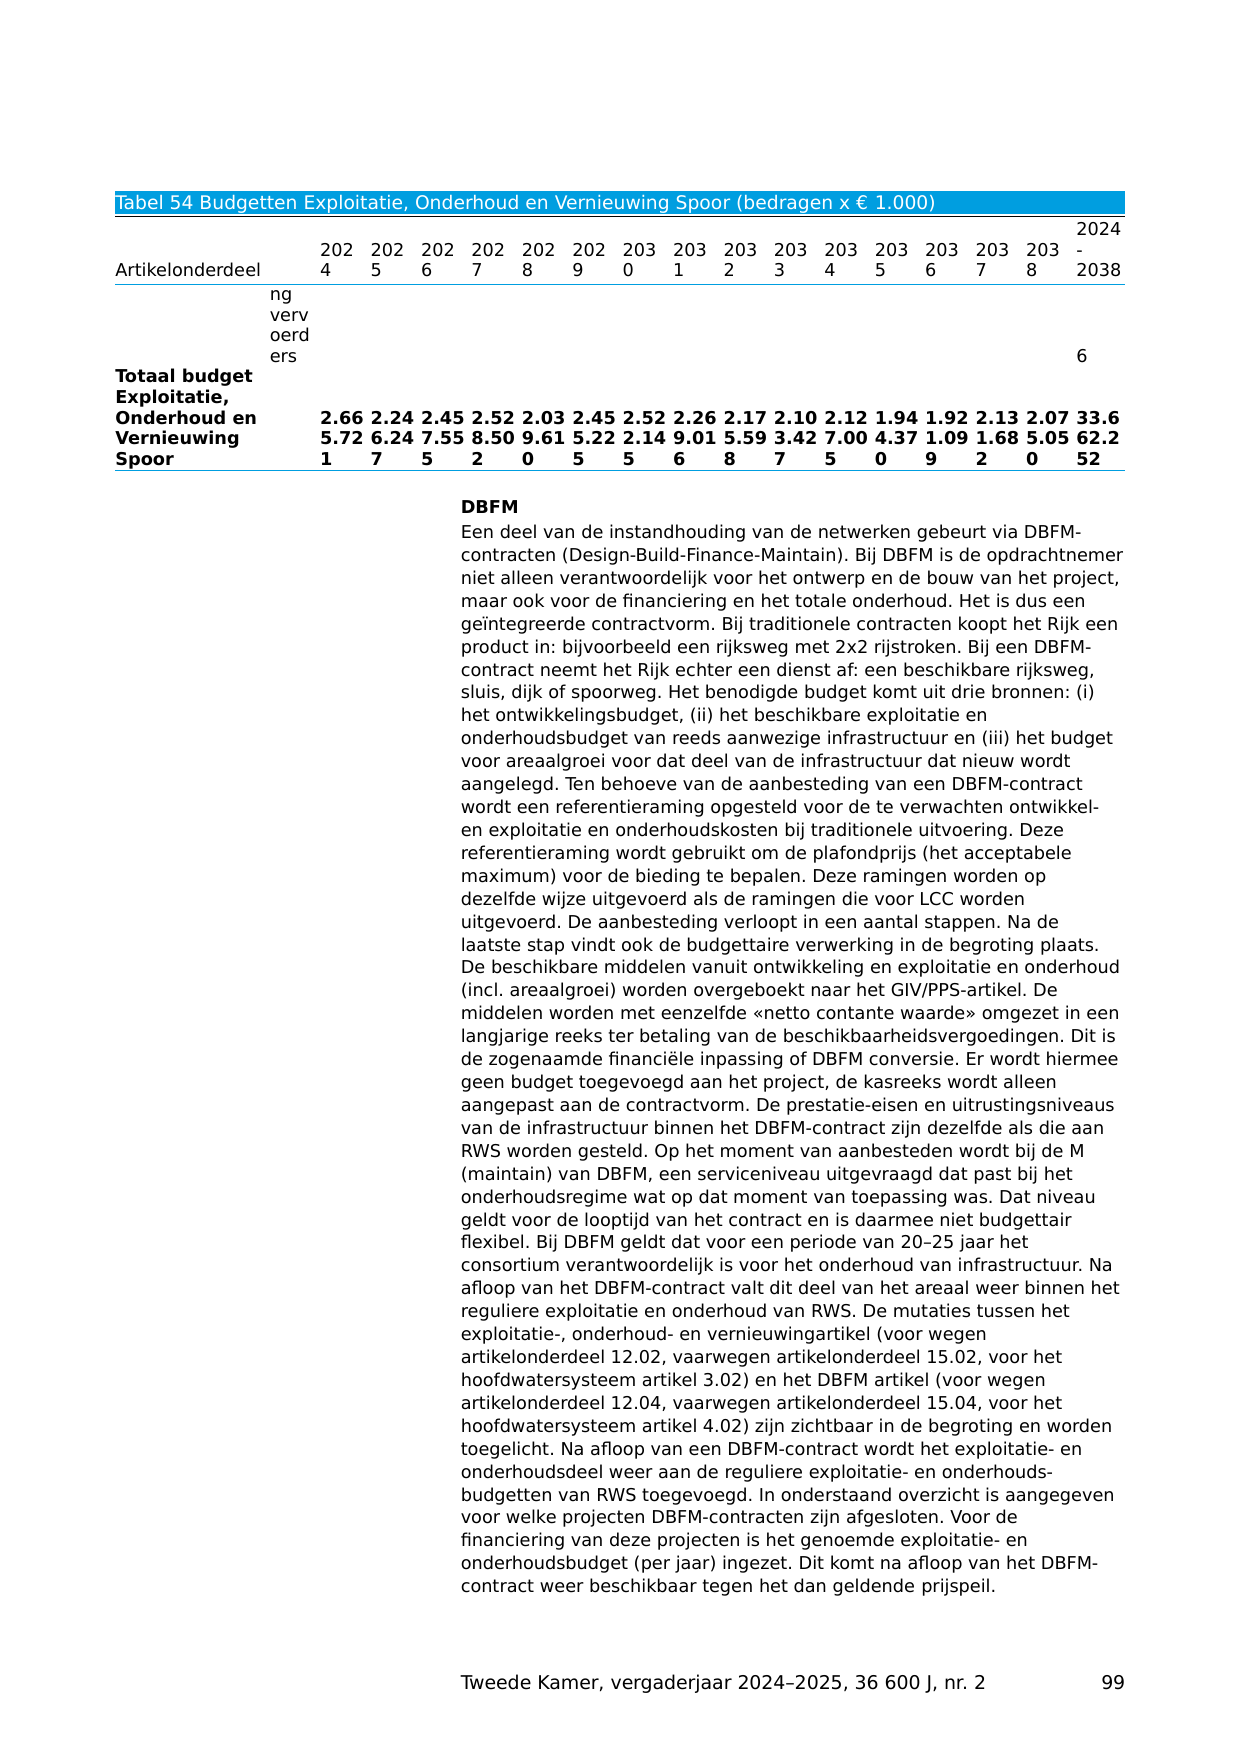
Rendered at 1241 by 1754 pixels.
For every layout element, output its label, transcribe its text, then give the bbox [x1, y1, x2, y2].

table_cell 2.665.721 [317, 366, 367, 469]
table_cell [973, 285, 1023, 366]
table_cell 2031 [670, 217, 720, 284]
table_cell 2.522.145 [620, 366, 670, 469]
table_cell 2030 [620, 217, 670, 284]
table_cell 33.662.252 [1073, 366, 1125, 469]
table_cell 2.175.598 [720, 366, 771, 469]
table_cell [872, 285, 922, 366]
table_cell 2026 [418, 217, 468, 284]
table_cell 2.039.610 [519, 366, 569, 469]
table_cell 2034 [821, 217, 872, 284]
table_cell [771, 285, 821, 366]
table_cell 2.103.427 [771, 366, 821, 469]
table_cell 2029 [569, 217, 619, 284]
table_cell 2033 [771, 217, 821, 284]
table_cell [720, 285, 771, 366]
table_cell [115, 285, 267, 366]
table_cell [620, 285, 670, 366]
table_cell [569, 285, 619, 366]
table_cell 2024-2038 [1073, 217, 1125, 284]
table_cell [1023, 285, 1073, 366]
table_cell 2025 [368, 217, 418, 284]
text DBFM [461, 495, 1125, 518]
table_cell 2.269.016 [670, 366, 720, 469]
table_cell 2.131.682 [973, 366, 1023, 469]
table_cell [670, 285, 720, 366]
table_cell 2.528.502 [468, 366, 519, 469]
table_cell 2035 [872, 217, 922, 284]
table_cell [821, 285, 872, 366]
table_cell 2037 [973, 217, 1023, 284]
table_cell Totaal budget Exploitatie, Onderhoud en Vernieuwing Spoor [115, 366, 267, 469]
text Een deel van de instandhouding van de netwerken gebeurt via DBFM-contracten (Design-Build-Finance-Maintain). Bij DBFM is de opdrachtnemer niet alleen verantwoordelijk voor het ontwerp en de bouw van het project, maar ook voor de financiering en het totale onderhoud. Het is dus een geïntegreerde contractvorm. Bij traditionele contracten koopt het Rijk een product in: bijvoorbeeld een rijksweg met 2x2 rijstroken. Bij een DBFM-contract neemt het Rijk echter een dienst af: een beschikbare rijksweg, sluis, dijk of spoorweg. Het benodigde budget komt uit drie bronnen: (i) het ontwikkelingsbudget, (ii) het beschikbare exploitatie en onderhoudsbudget van reeds aanwezige infrastructuur en (iii) het budget voor areaalgroei voor dat deel van de infrastructuur dat nieuw wordt aangelegd. Ten behoeve van de aanbesteding van een DBFM-contract wordt een referentieraming opgesteld voor de te verwachten ontwikkel- en exploitatie en onderhoudskosten bij traditionele uitvoering. Deze referentieraming wordt gebruikt om de plafondprijs (het acceptabele maximum) voor de bieding te bepalen. Deze ramingen worden op dezelfde wijze uitgevoerd als de ramingen die voor LCC worden uitgevoerd. De aanbesteding verloopt in een aantal stappen. Na de laatste stap vindt ook de budgettaire verwerking in de begroting plaats. De beschikbare middelen vanuit ontwikkeling en exploitatie en onderhoud (incl. areaalgroei) worden overgeboekt naar het GIV/PPS-artikel. De middelen worden met eenzelfde «netto contante waarde» omgezet in een langjarige reeks ter betaling van de beschikbaarheidsvergoedingen. Dit is de zogenaamde financiële inpassing of DBFM conversie. Er wordt hiermee geen budget toegevoegd aan het project, de kasreeks wordt alleen aangepast aan de contractvorm. De prestatie-eisen en uitrustingsniveaus van de infrastructuur binnen het DBFM-contract zijn dezelfde als die aan RWS worden gesteld. Op het moment van aanbesteden wordt bij de M (maintain) van DBFM, een serviceniveau uitgevraagd dat past bij het onderhoudsregime wat op dat moment van toepassing was. Dat niveau geldt voor de looptijd van het contract en is daarmee niet budgettair flexibel. Bij DBFM geldt dat voor een periode van 20–25 jaar het consortium verantwoordelijk is voor het onderhoud van infrastructuur. Na afloop van het DBFM-contract valt dit deel van het areaal weer binnen het reguliere exploitatie en onderhoud van RWS. De mutaties tussen het exploitatie-, onderhoud- en vernieuwingartikel (voor wegen artikelonderdeel 12.02, vaarwegen artikelonderdeel 15.02, voor het hoofdwatersysteem artikel 3.02) en het DBFM artikel (voor wegen artikelonderdeel 12.04, vaarwegen artikelonderdeel 15.04, voor het hoofdwatersysteem artikel 4.02) zijn zichtbaar in de begroting en worden toegelicht. Na afloop van een DBFM-contract wordt het exploitatie- en onderhoudsdeel weer aan de reguliere exploitatie- en onderhouds-budgetten van RWS toegevoegd. In onderstaand overzicht is aangegeven voor welke projecten DBFM-contracten zijn afgesloten. Voor de financiering van deze projecten is het genoemde exploitatie- en onderhoudsbudget (per jaar) ingezet. Dit komt na afloop van het DBFM-contract weer beschikbaar tegen het dan geldende prijspeil. [461, 520, 1125, 1597]
table_cell 2.457.555 [418, 366, 468, 469]
table_cell [468, 285, 519, 366]
table_cell 2028 [519, 217, 569, 284]
table_cell Artikelonderdeel [115, 217, 267, 284]
table_cell [922, 285, 972, 366]
table_cell [317, 285, 367, 366]
table_cell 2.455.225 [569, 366, 619, 469]
table_cell [267, 366, 317, 469]
table_cell 1.921.099 [922, 366, 972, 469]
table_cell [368, 285, 418, 366]
table_cell 2027 [468, 217, 519, 284]
table_cell 2038 [1023, 217, 1073, 284]
table_cell 2.127.005 [821, 366, 872, 469]
table_cell 2024 [317, 217, 367, 284]
table_cell 2032 [720, 217, 771, 284]
table_cell 2.075.050 [1023, 366, 1073, 469]
table_cell 1.944.370 [872, 366, 922, 469]
table_cell 2036 [922, 217, 972, 284]
table_cell 2.246.247 [368, 366, 418, 469]
table_cell 6 [1073, 285, 1125, 366]
table_cell [418, 285, 468, 366]
table_cell ng vervoerders [267, 285, 317, 366]
table_cell [519, 285, 569, 366]
table_cell [267, 217, 317, 284]
